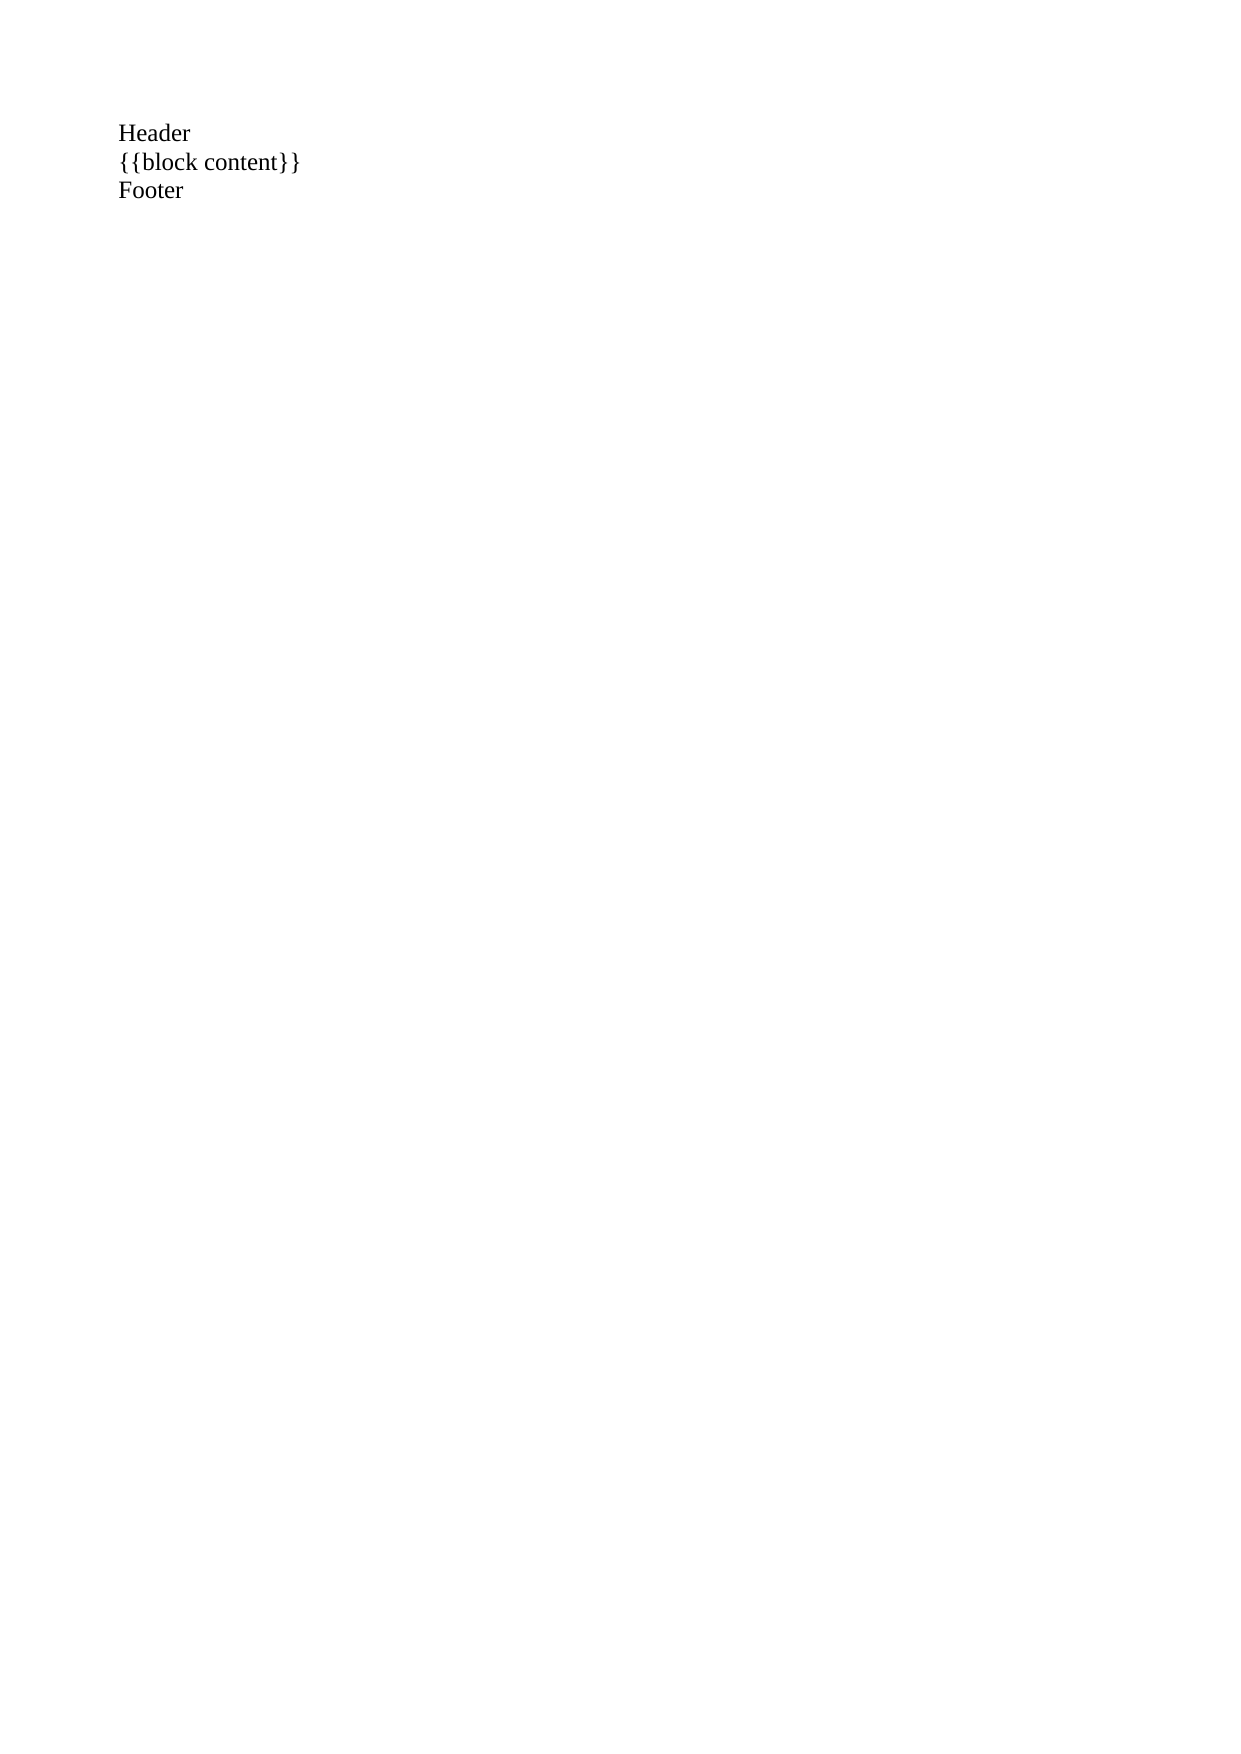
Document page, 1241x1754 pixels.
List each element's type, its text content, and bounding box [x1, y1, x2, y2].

text {{block content}} [118, 147, 1122, 176]
text Footer [118, 176, 1122, 204]
text Header [118, 118, 1122, 147]
